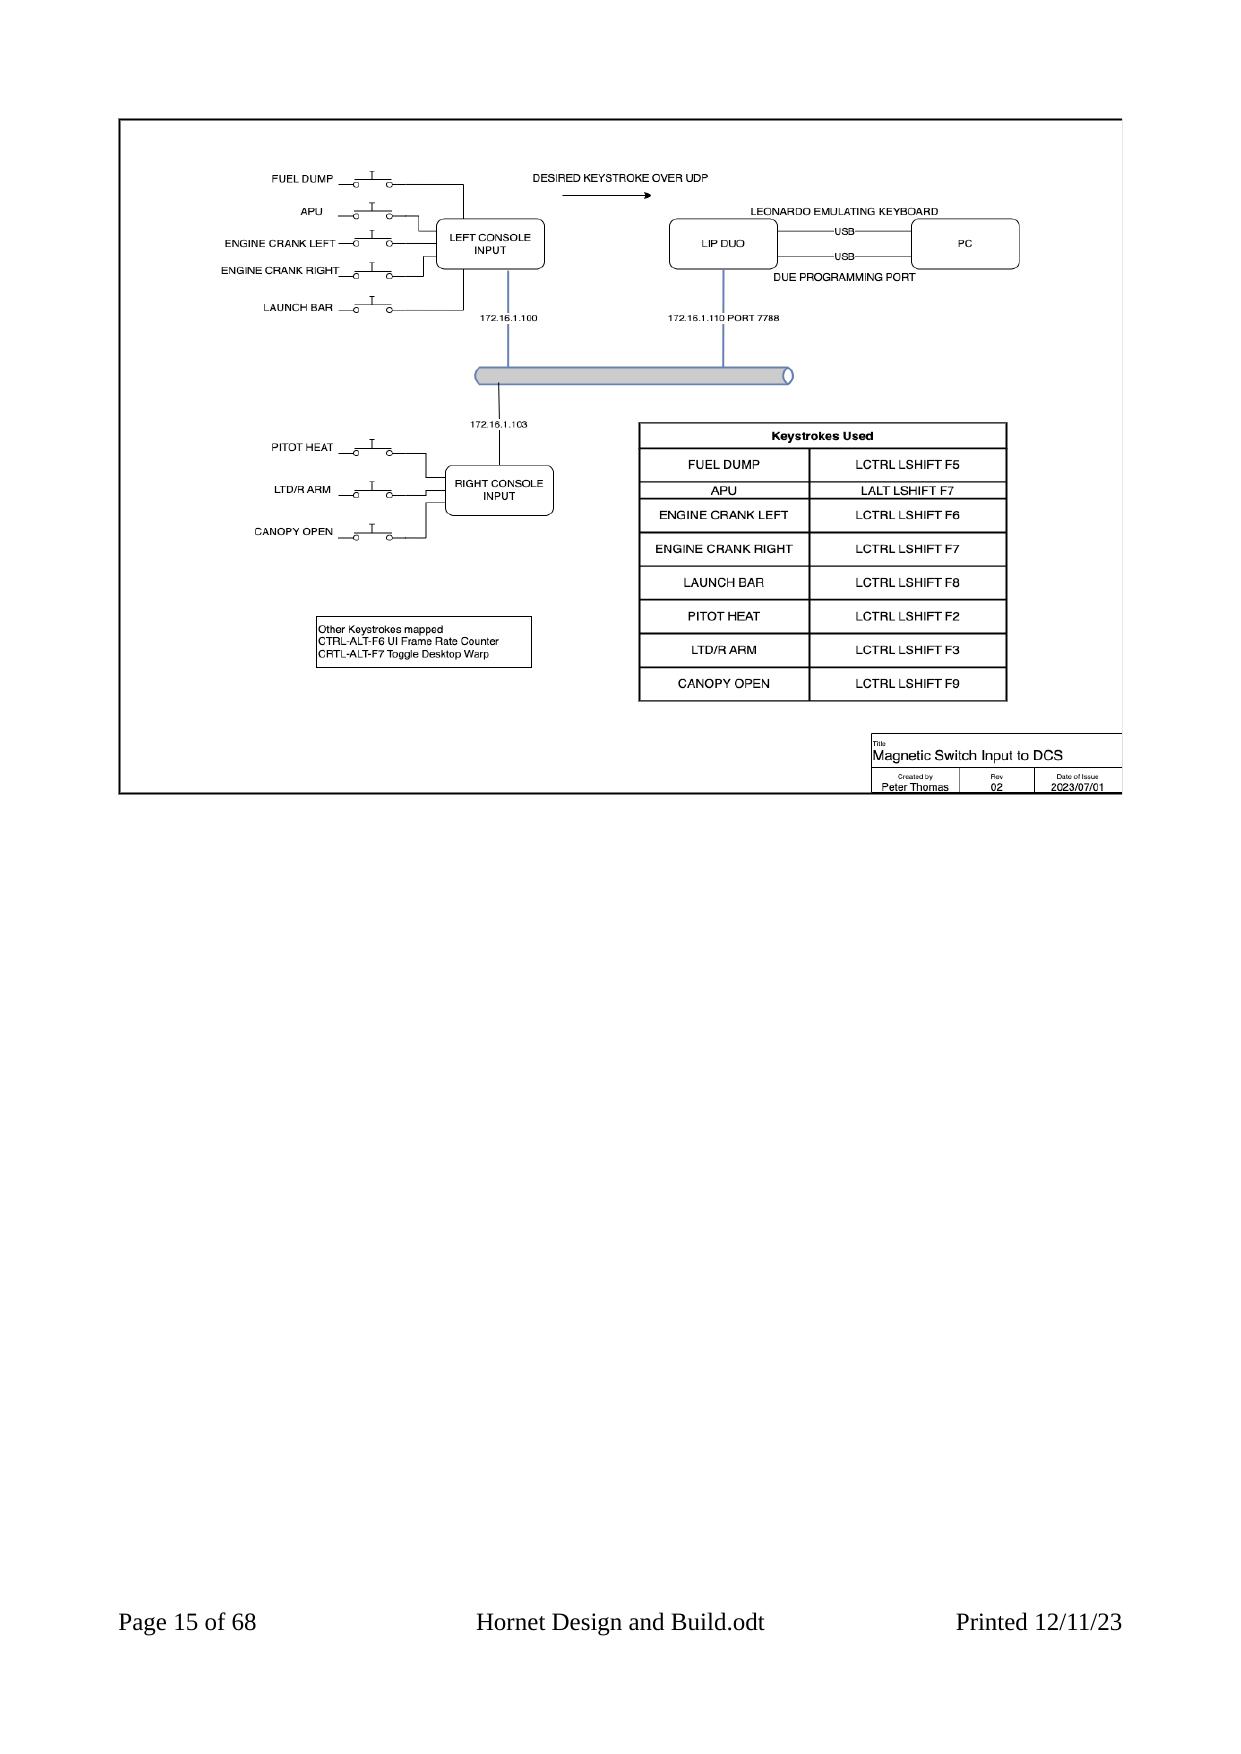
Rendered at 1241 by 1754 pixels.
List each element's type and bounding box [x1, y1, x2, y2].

picture [118, 118, 1123, 847]
